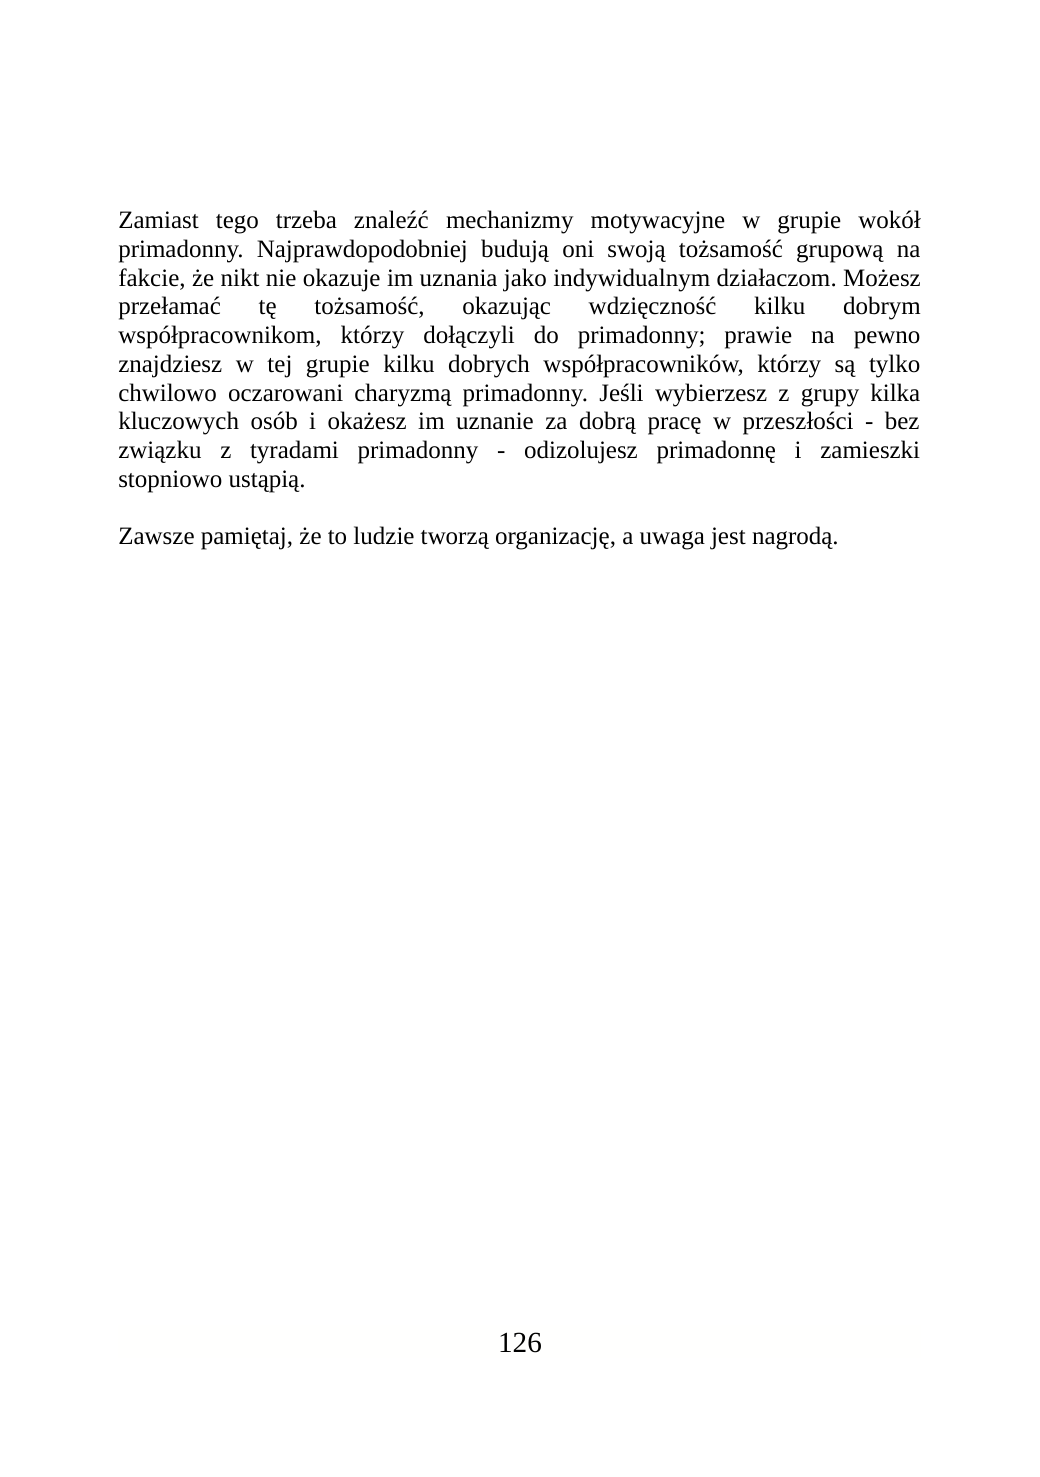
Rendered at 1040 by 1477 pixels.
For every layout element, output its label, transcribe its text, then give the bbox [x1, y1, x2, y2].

text Zawsze pamiętaj, że to ludzie tworzą organizację, a uwaga jest nagrodą. [118, 521, 921, 550]
text Zamiast tego trzeba znaleźć mechanizmy motywacyjne w grupie wokół primadonny. Najprawdopodobniej budują oni swoją tożsamość grupową na fakcie, że nikt nie okazuje im uznania jako indywidualnym działaczom. Możesz przełamać tę tożsamość, okazując wdzięczność kilku dobrym współpracownikom, którzy dołączyli do primadonny; prawie na pewno znajdziesz w tej grupie kilku dobrych współpracowników, którzy są tylko chwilowo oczarowani charyzmą primadonny. Jeśli wybierzesz z grupy kilka kluczowych osób i okażesz im uznanie za dobrą pracę w przeszłości - bez związku z tyradami primadonny - odizolujesz primadonnę i zamieszki stopniowo ustąpią. [118, 205, 921, 493]
